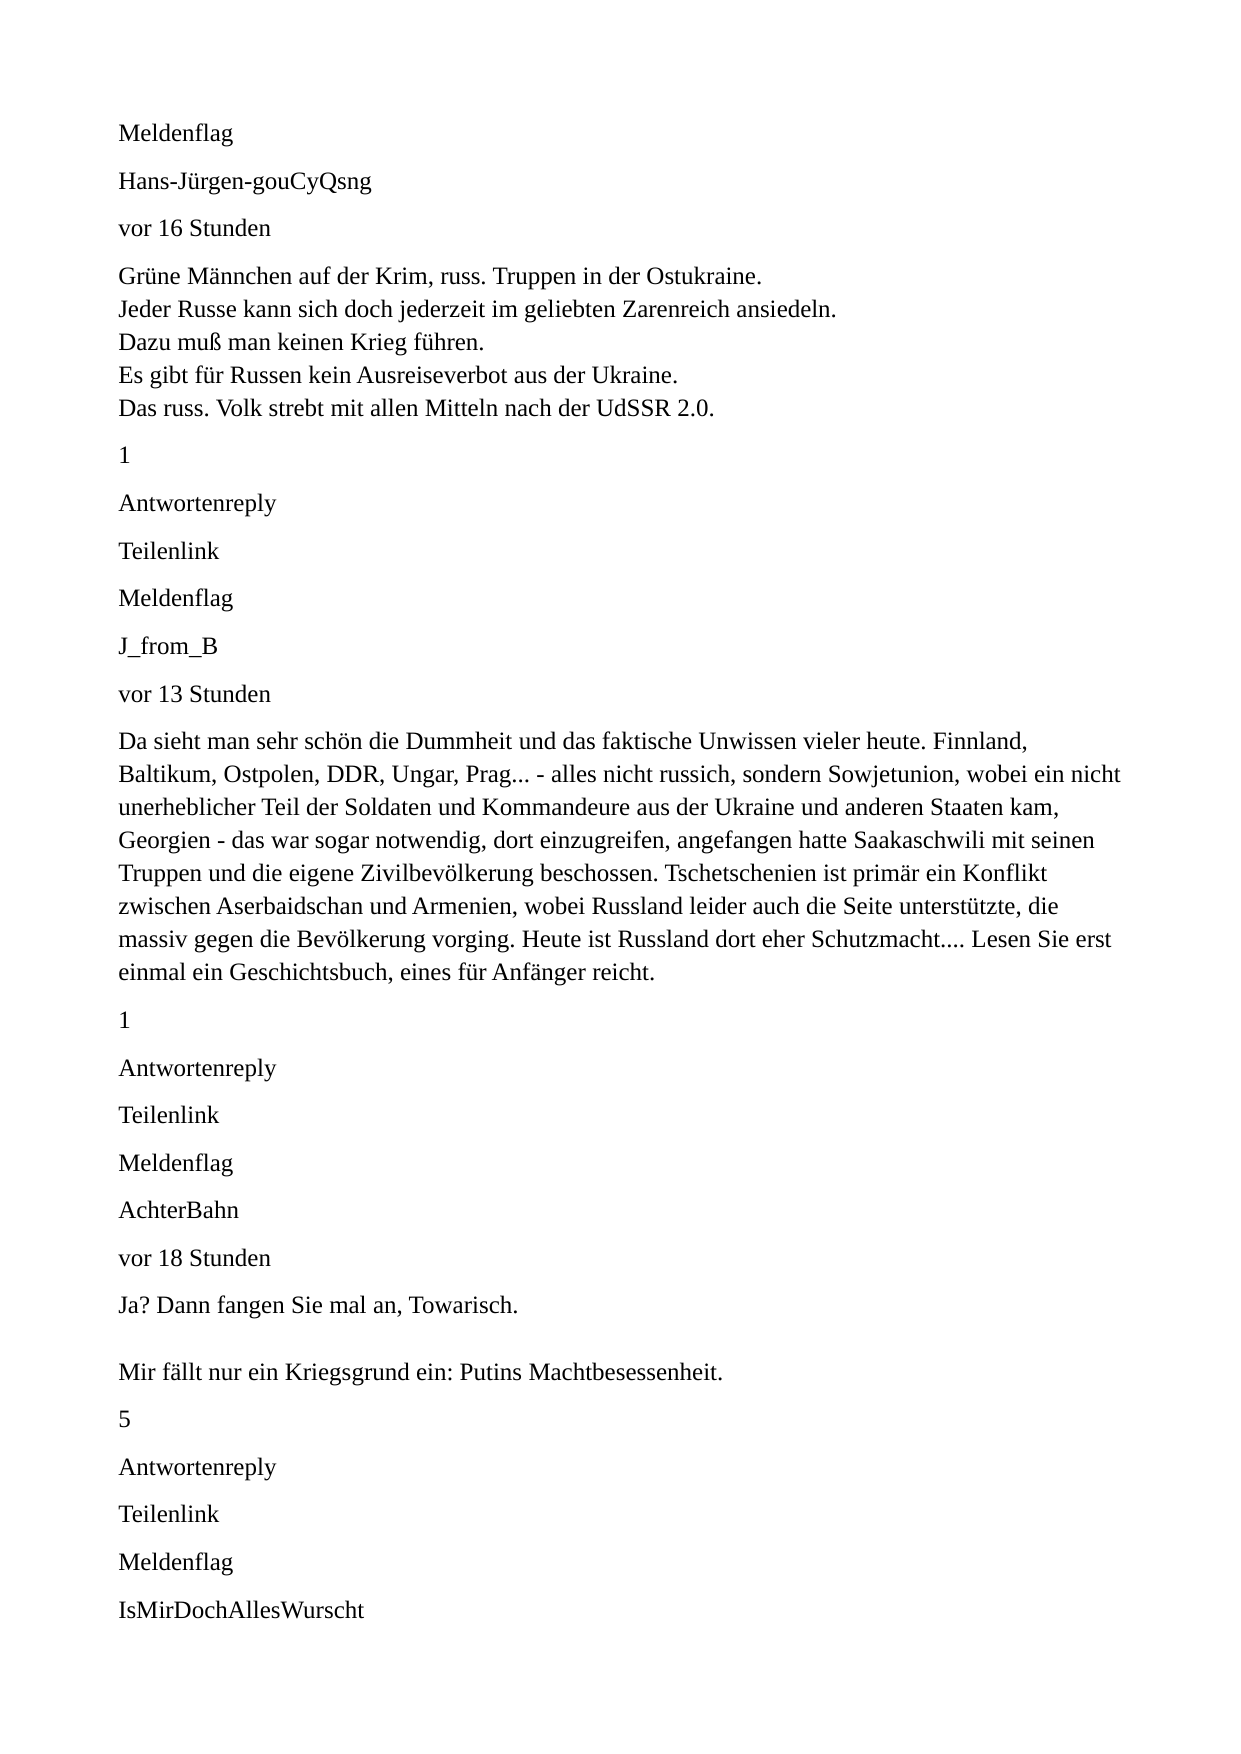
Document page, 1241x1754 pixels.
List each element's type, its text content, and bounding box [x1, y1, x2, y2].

text vor 13 Stunden [118, 679, 1122, 707]
text Teilenlink [118, 536, 1122, 564]
text AchterBahn [118, 1195, 1122, 1224]
text 1 [118, 441, 1122, 469]
text Teilenlink [118, 1100, 1122, 1129]
text Ja? Dann fangen Sie mal an, Towarisch. Mir fällt nur ein Kriegsgrund ein: Putins Machtbesessenheit. [118, 1291, 1122, 1385]
text IsMirDochAllesWurscht [118, 1595, 1122, 1623]
text Grüne Männchen auf der Krim, russ. Truppen in der Ostukraine. Jeder Russe kann sich doch jederzeit im geliebten Zarenreich ansiedeln. Dazu muß man keinen Krieg führen. Es gibt für Russen kein Ausreiseverbot aus der Ukraine. Das russ. Volk strebt mit allen Mitteln nach der UdSSR 2.0. [118, 261, 1122, 422]
text Meldenflag [118, 118, 1122, 147]
text Antwortenreply [118, 1452, 1122, 1481]
text Meldenflag [118, 1148, 1122, 1177]
text Da sieht man sehr schön die Dummheit und das faktische Unwissen vieler heute. Finnland, Baltikum, Ostpolen, DDR, Ungar, Prag... - alles nicht russich, sondern Sowjetunion, wobei ein nicht unerheblicher Teil der Soldaten und Kommandeure aus der Ukraine und anderen Staaten kam, Georgien - das war sogar notwendig, dort einzugreifen, angefangen hatte Saakaschwili mit seinen Truppen und die eigene Zivilbevölkerung beschossen. Tschetschenien ist primär ein Konflikt zwischen Aserbaidschan und Armenien, wobei Russland leider auch die Seite unterstützte, die massiv gegen die Bevölkerung vorging. Heute ist Russland dort eher Schutzmacht.... Lesen Sie erst einmal ein Geschichtsbuch, eines für Anfänger reicht. [118, 726, 1122, 986]
text Antwortenreply [118, 488, 1122, 517]
text Meldenflag [118, 583, 1122, 612]
text Antwortenreply [118, 1053, 1122, 1081]
text Teilenlink [118, 1499, 1122, 1528]
text J_from_B [118, 631, 1122, 660]
text Hans-Jürgen-gouCyQsng [118, 166, 1122, 194]
text Meldenflag [118, 1547, 1122, 1576]
text 5 [118, 1404, 1122, 1433]
text vor 16 Stunden [118, 213, 1122, 242]
text 1 [118, 1005, 1122, 1034]
text vor 18 Stunden [118, 1243, 1122, 1272]
